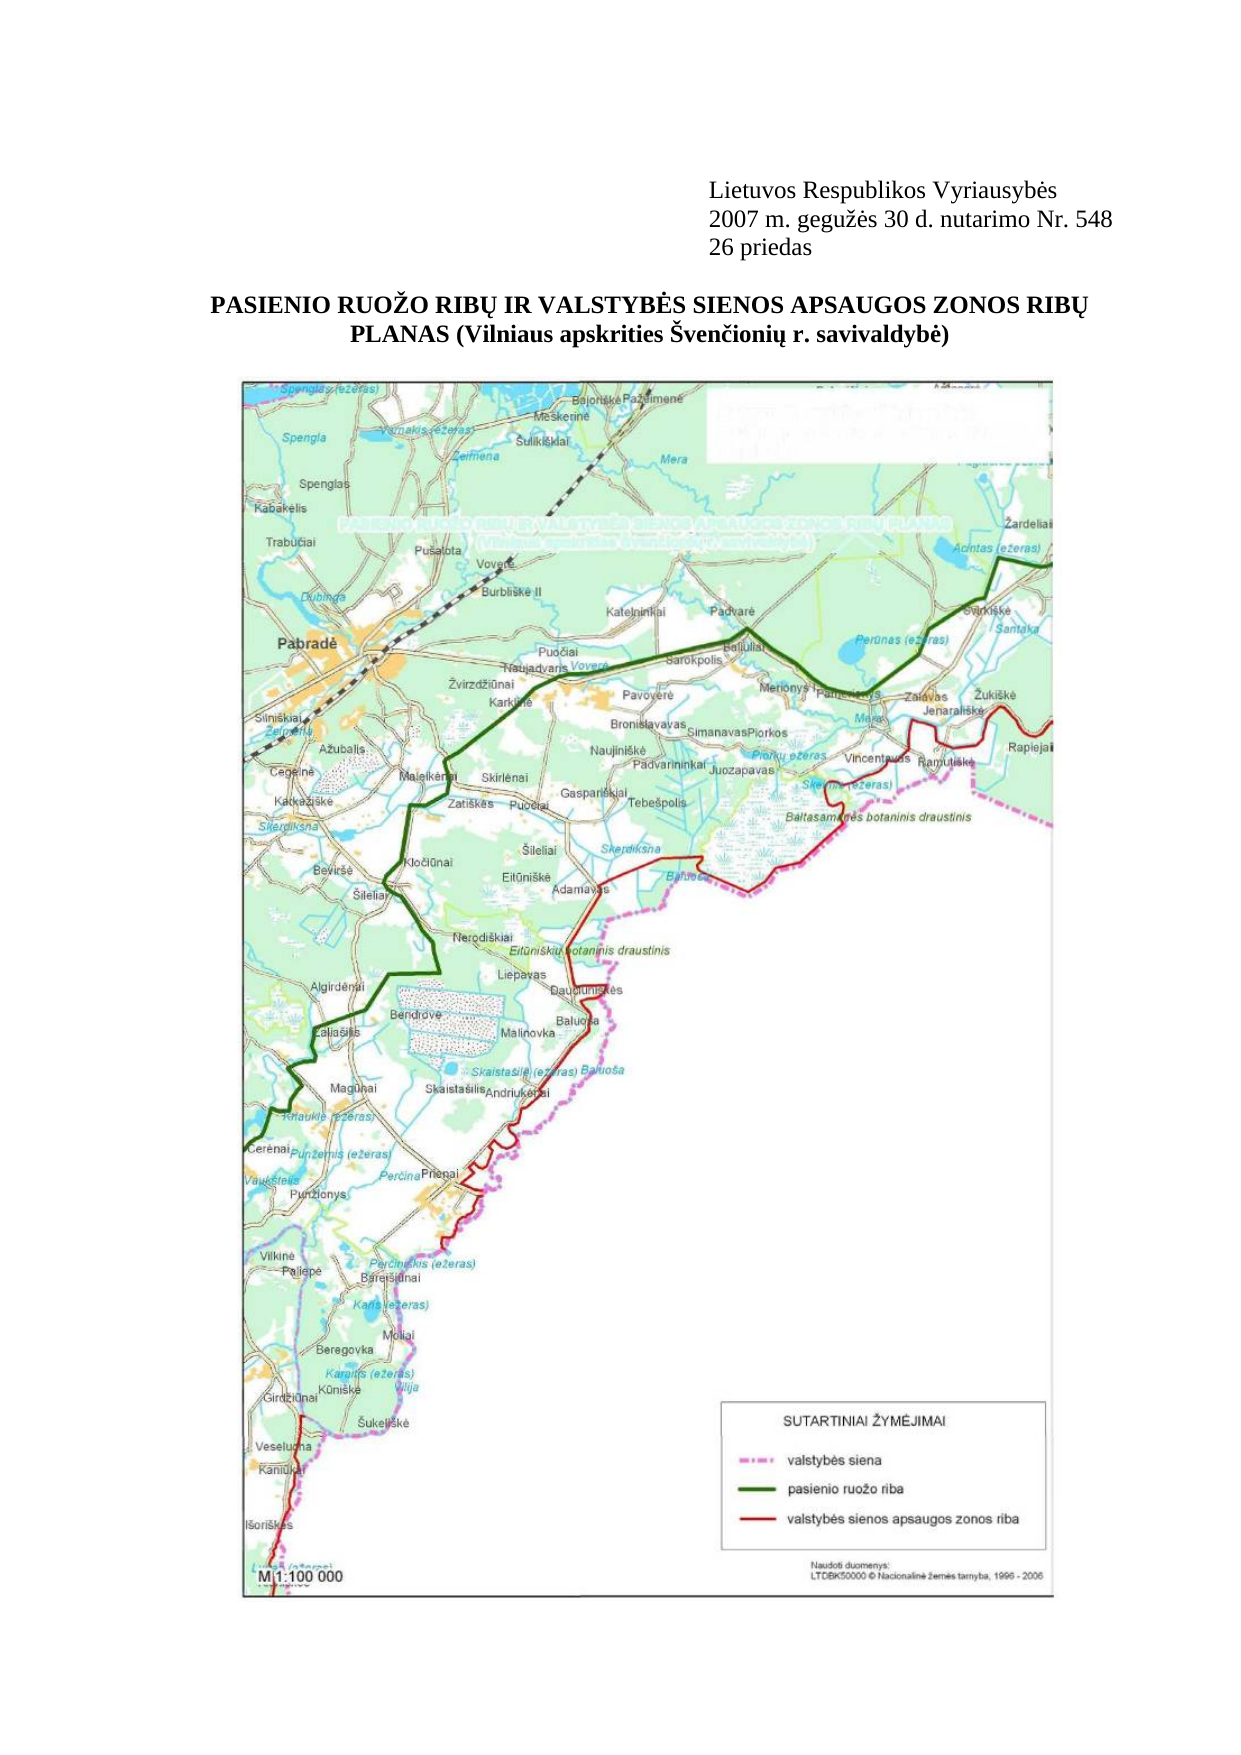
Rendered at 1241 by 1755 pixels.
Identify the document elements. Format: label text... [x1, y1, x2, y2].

text 26 priedas [177, 232, 1122, 261]
text 2007 m. gegužės 30 d. nutarimo Nr. 548 [177, 204, 1122, 232]
text Lietuvos Respublikos Vyriausybės [177, 175, 1122, 204]
text PASIENIO RUOŽO RIBŲ IR VALSTYBĖS SIENOS APSAUGOS ZONOS RIBŲ PLANAS (Vilniaus apskrities Švenčionių r. savivaldybė) [177, 290, 1122, 347]
